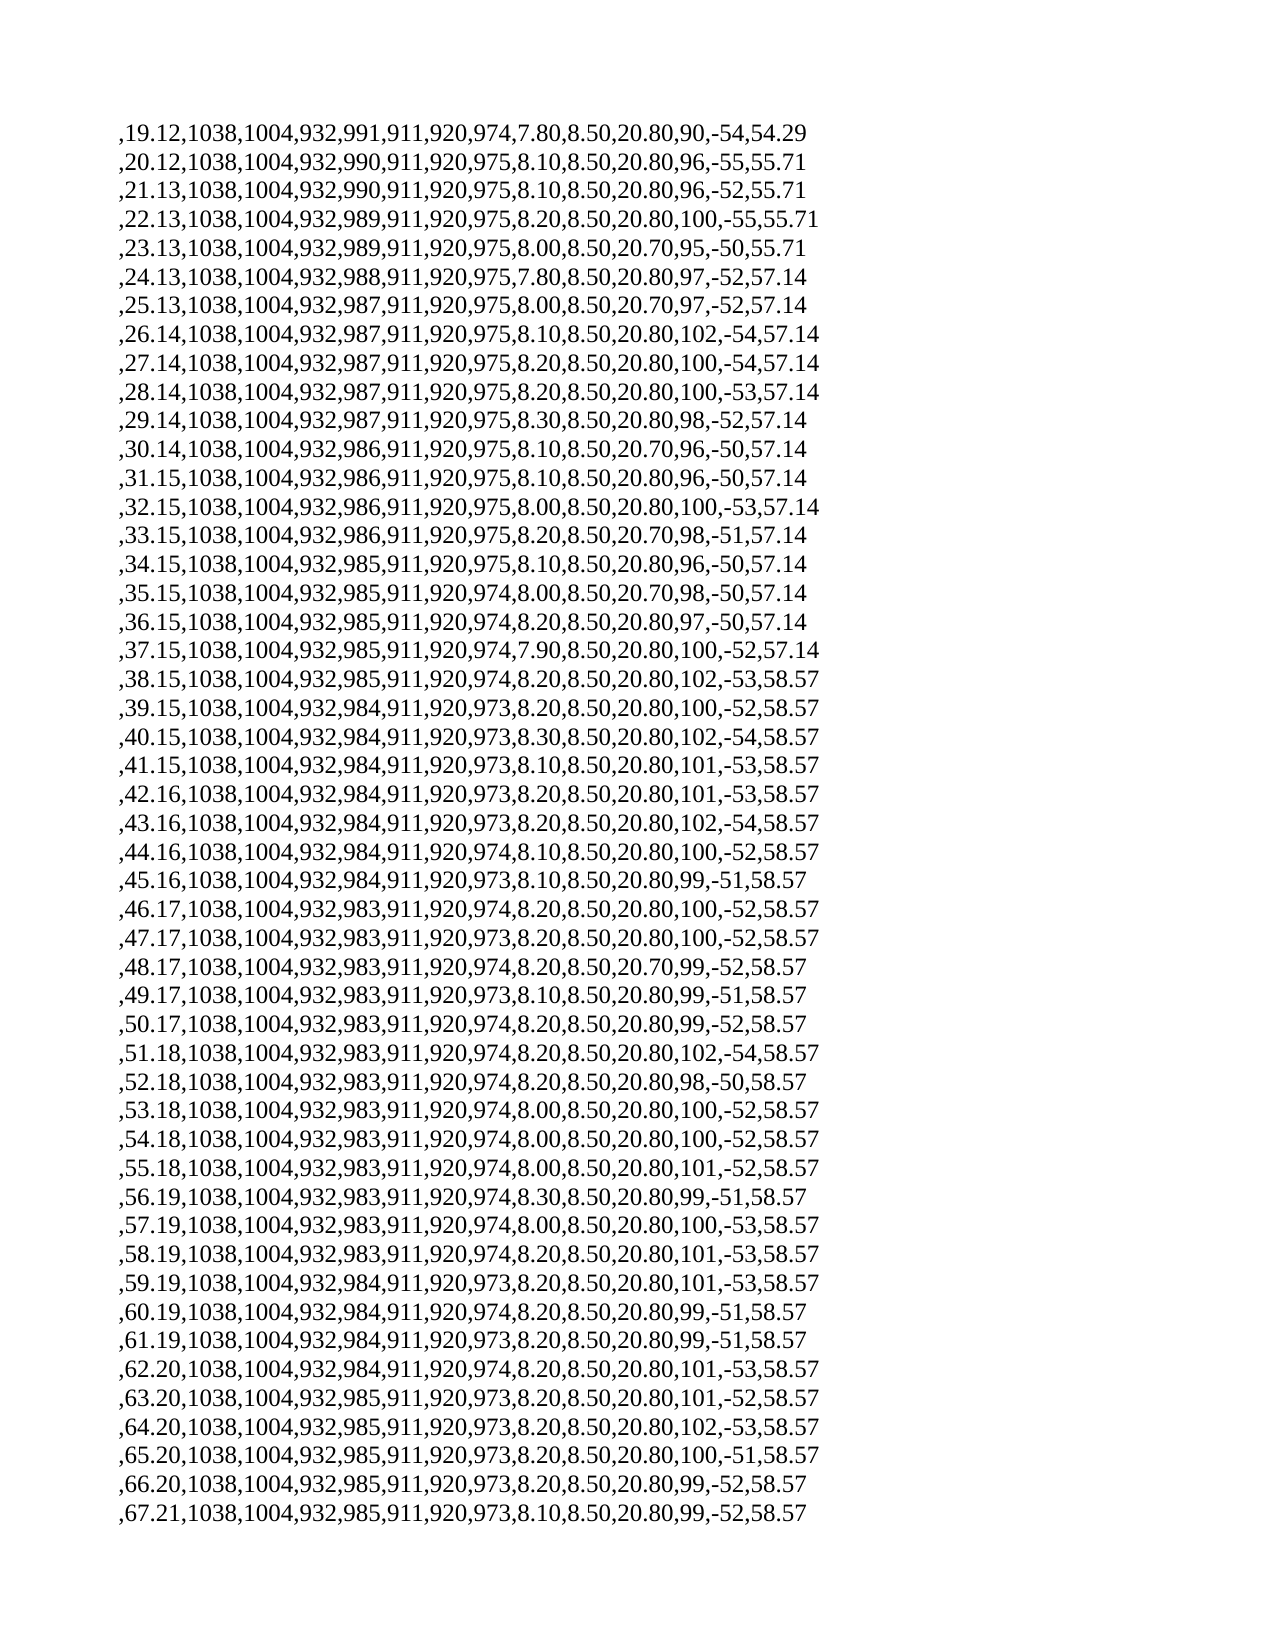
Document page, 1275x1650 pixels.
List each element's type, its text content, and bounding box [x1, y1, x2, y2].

text ,19.12,1038,1004,932,991,911,920,974,7.80,8.50,20.80,90,-54,54.29 [118, 118, 1157, 147]
text ,23.13,1038,1004,932,989,911,920,975,8.00,8.50,20.70,95,-50,55.71 [118, 233, 1157, 262]
text ,26.14,1038,1004,932,987,911,920,975,8.10,8.50,20.80,102,-54,57.14 [118, 319, 1157, 348]
text ,59.19,1038,1004,932,984,911,920,973,8.20,8.50,20.80,101,-53,58.57 [118, 1268, 1157, 1297]
text ,27.14,1038,1004,932,987,911,920,975,8.20,8.50,20.80,100,-54,57.14 [118, 348, 1157, 377]
text ,29.14,1038,1004,932,987,911,920,975,8.30,8.50,20.80,98,-52,57.14 [118, 406, 1157, 434]
text ,45.16,1038,1004,932,984,911,920,973,8.10,8.50,20.80,99,-51,58.57 [118, 866, 1157, 894]
text ,51.18,1038,1004,932,983,911,920,974,8.20,8.50,20.80,102,-54,58.57 [118, 1038, 1157, 1067]
text ,52.18,1038,1004,932,983,911,920,974,8.20,8.50,20.80,98,-50,58.57 [118, 1067, 1157, 1096]
text ,36.15,1038,1004,932,985,911,920,974,8.20,8.50,20.80,97,-50,57.14 [118, 607, 1157, 636]
text ,40.15,1038,1004,932,984,911,920,973,8.30,8.50,20.80,102,-54,58.57 [118, 722, 1157, 751]
text ,32.15,1038,1004,932,986,911,920,975,8.00,8.50,20.80,100,-53,57.14 [118, 492, 1157, 521]
text ,66.20,1038,1004,932,985,911,920,973,8.20,8.50,20.80,99,-52,58.57 [118, 1469, 1157, 1498]
text ,57.19,1038,1004,932,983,911,920,974,8.00,8.50,20.80,100,-53,58.57 [118, 1211, 1157, 1239]
text ,35.15,1038,1004,932,985,911,920,974,8.00,8.50,20.70,98,-50,57.14 [118, 578, 1157, 607]
text ,58.19,1038,1004,932,983,911,920,974,8.20,8.50,20.80,101,-53,58.57 [118, 1239, 1157, 1268]
text ,64.20,1038,1004,932,985,911,920,973,8.20,8.50,20.80,102,-53,58.57 [118, 1412, 1157, 1441]
text ,46.17,1038,1004,932,983,911,920,974,8.20,8.50,20.80,100,-52,58.57 [118, 894, 1157, 923]
text ,44.16,1038,1004,932,984,911,920,974,8.10,8.50,20.80,100,-52,58.57 [118, 837, 1157, 866]
text ,20.12,1038,1004,932,990,911,920,975,8.10,8.50,20.80,96,-55,55.71 [118, 147, 1157, 176]
text ,53.18,1038,1004,932,983,911,920,974,8.00,8.50,20.80,100,-52,58.57 [118, 1096, 1157, 1124]
text ,42.16,1038,1004,932,984,911,920,973,8.20,8.50,20.80,101,-53,58.57 [118, 779, 1157, 808]
text ,39.15,1038,1004,932,984,911,920,973,8.20,8.50,20.80,100,-52,58.57 [118, 693, 1157, 722]
text ,61.19,1038,1004,932,984,911,920,973,8.20,8.50,20.80,99,-51,58.57 [118, 1326, 1157, 1354]
text ,63.20,1038,1004,932,985,911,920,973,8.20,8.50,20.80,101,-52,58.57 [118, 1383, 1157, 1412]
text ,22.13,1038,1004,932,989,911,920,975,8.20,8.50,20.80,100,-55,55.71 [118, 204, 1157, 233]
text ,49.17,1038,1004,932,983,911,920,973,8.10,8.50,20.80,99,-51,58.57 [118, 981, 1157, 1009]
text ,24.13,1038,1004,932,988,911,920,975,7.80,8.50,20.80,97,-52,57.14 [118, 262, 1157, 291]
text ,21.13,1038,1004,932,990,911,920,975,8.10,8.50,20.80,96,-52,55.71 [118, 176, 1157, 204]
text ,62.20,1038,1004,932,984,911,920,974,8.20,8.50,20.80,101,-53,58.57 [118, 1354, 1157, 1383]
text ,34.15,1038,1004,932,985,911,920,975,8.10,8.50,20.80,96,-50,57.14 [118, 549, 1157, 578]
text ,65.20,1038,1004,932,985,911,920,973,8.20,8.50,20.80,100,-51,58.57 [118, 1441, 1157, 1469]
text ,60.19,1038,1004,932,984,911,920,974,8.20,8.50,20.80,99,-51,58.57 [118, 1297, 1157, 1326]
text ,54.18,1038,1004,932,983,911,920,974,8.00,8.50,20.80,100,-52,58.57 [118, 1124, 1157, 1153]
text ,47.17,1038,1004,932,983,911,920,973,8.20,8.50,20.80,100,-52,58.57 [118, 923, 1157, 952]
text ,48.17,1038,1004,932,983,911,920,974,8.20,8.50,20.70,99,-52,58.57 [118, 952, 1157, 981]
text ,38.15,1038,1004,932,985,911,920,974,8.20,8.50,20.80,102,-53,58.57 [118, 664, 1157, 693]
text ,33.15,1038,1004,932,986,911,920,975,8.20,8.50,20.70,98,-51,57.14 [118, 521, 1157, 549]
text ,41.15,1038,1004,932,984,911,920,973,8.10,8.50,20.80,101,-53,58.57 [118, 751, 1157, 779]
text ,30.14,1038,1004,932,986,911,920,975,8.10,8.50,20.70,96,-50,57.14 [118, 434, 1157, 463]
text ,25.13,1038,1004,932,987,911,920,975,8.00,8.50,20.70,97,-52,57.14 [118, 291, 1157, 319]
text ,28.14,1038,1004,932,987,911,920,975,8.20,8.50,20.80,100,-53,57.14 [118, 377, 1157, 406]
text ,50.17,1038,1004,932,983,911,920,974,8.20,8.50,20.80,99,-52,58.57 [118, 1009, 1157, 1038]
text ,31.15,1038,1004,932,986,911,920,975,8.10,8.50,20.80,96,-50,57.14 [118, 463, 1157, 492]
text ,67.21,1038,1004,932,985,911,920,973,8.10,8.50,20.80,99,-52,58.57 [118, 1498, 1157, 1527]
text ,56.19,1038,1004,932,983,911,920,974,8.30,8.50,20.80,99,-51,58.57 [118, 1182, 1157, 1211]
text ,37.15,1038,1004,932,985,911,920,974,7.90,8.50,20.80,100,-52,57.14 [118, 636, 1157, 664]
text ,43.16,1038,1004,932,984,911,920,973,8.20,8.50,20.80,102,-54,58.57 [118, 808, 1157, 837]
text ,55.18,1038,1004,932,983,911,920,974,8.00,8.50,20.80,101,-52,58.57 [118, 1153, 1157, 1182]
